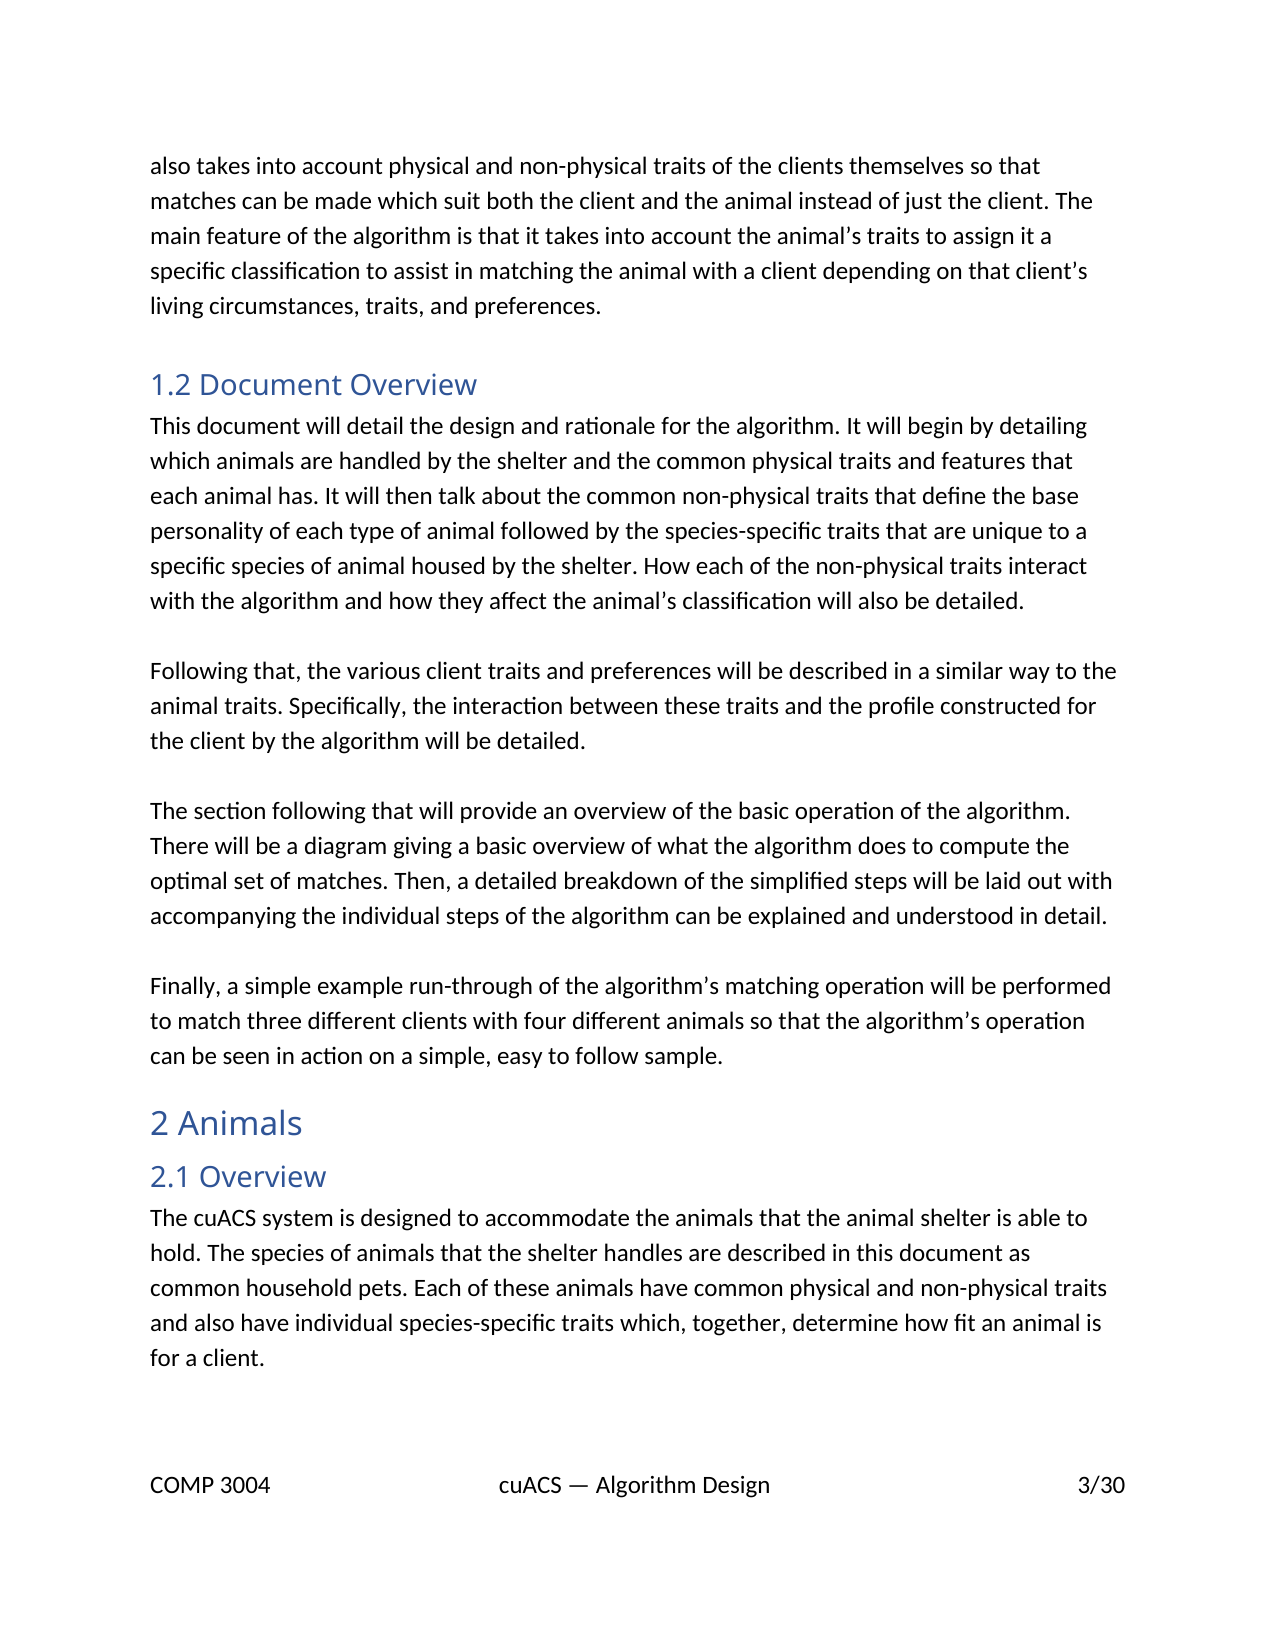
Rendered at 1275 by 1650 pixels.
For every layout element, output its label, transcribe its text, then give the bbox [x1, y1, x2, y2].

text This document will detail the design and rationale for the algorithm. It will begin by detailing which animals are handled by the shelter and the common physical traits and features that each animal has. It will then talk about the common non-physical traits that define the base personality of each type of animal followed by the species-specific traits that are unique to a specific species of animal housed by the shelter. How each of the non-physical traits interact with the algorithm and how they affect the animal’s classification will also be detailed. [150, 410, 1125, 615]
subtitle 2 Animals [150, 1100, 1125, 1145]
text also takes into account physical and non-physical traits of the clients themselves so that matches can be made which suit both the client and the animal instead of just the client. The main feature of the algorithm is that it takes into account the animal’s traits to assign it a specific classification to assist in matching the animal with a client depending on that client’s living circumstances, traits, and preferences. [150, 150, 1125, 321]
text Finally, a simple example run-through of the algorithm’s matching operation will be performed to match three different clients with four different animals so that the algorithm’s operation can be seen in action on a simple, easy to follow sample. [150, 970, 1125, 1070]
subtitle 1.2 Document Overview [150, 364, 1125, 404]
subtitle 2.1 Overview [150, 1156, 1125, 1196]
text The section following that will provide an overview of the basic operation of the algorithm. There will be a diagram giving a basic overview of what the algorithm does to compute the optimal set of matches. Then, a detailed breakdown of the simplified steps will be laid out with accompanying the individual steps of the algorithm can be explained and understood in detail. [150, 795, 1125, 930]
text Following that, the various client traits and preferences will be described in a similar way to the animal traits. Specifically, the interaction between these traits and the profile constructed for the client by the algorithm will be detailed. [150, 655, 1125, 755]
text The cuACS system is designed to accommodate the animals that the animal shelter is able to hold. The species of animals that the shelter handles are described in this document as common household pets. Each of these animals have common physical and non-physical traits and also have individual species-specific traits which, together, determine how fit an animal is for a client. [150, 1202, 1125, 1372]
